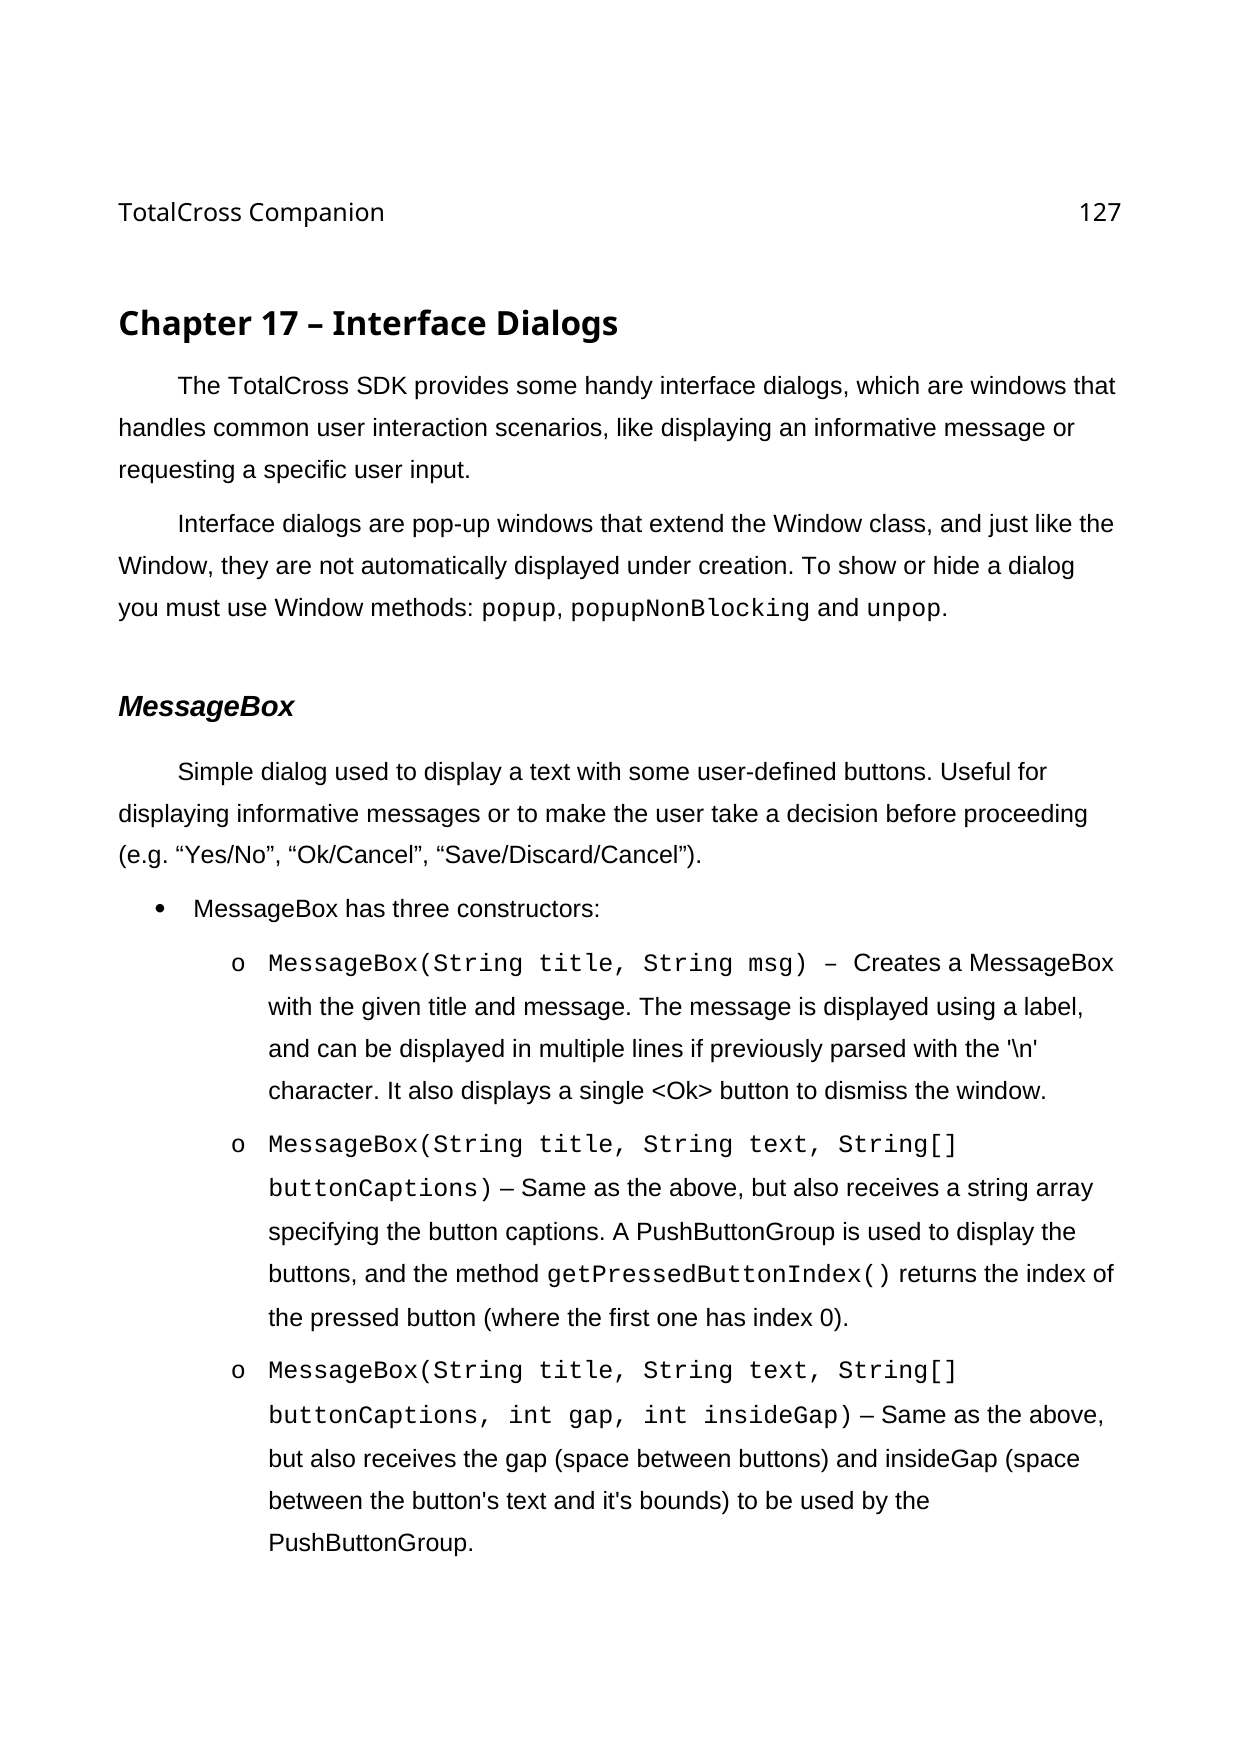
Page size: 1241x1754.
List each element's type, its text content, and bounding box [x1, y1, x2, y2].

list MessageBox(String title, String text, String[] buttonCaptions, int gap, int insideGap) – Same as the above, but also receives the gap (space between buttons) and insideGap (space between the button's text and it's bounds) to be used by the PushButtonGroup. [231, 1358, 1122, 1557]
text Simple dialog used to display a text with some user-defined buttons. Useful for displaying informative messages or to make the user take a decision before proceeding (e.g. “Yes/No”, “Ok/Cancel”, “Save/Discard/Cancel”). [118, 757, 1122, 869]
list MessageBox has three constructors: [156, 895, 1122, 923]
subtitle Chapter 17 – Interface Dialogs [118, 300, 1122, 346]
text The TotalCross SDK provides some handy interface dialogs, which are windows that handles common user interaction scenarios, like displaying an informative message or requesting a specific user input. [118, 372, 1122, 484]
list MessageBox(String title, String msg) – Creates a MessageBox with the given title and message. The message is displayed using a label, and can be displayed in multiple lines if previously parsed with the '\n' character. It also displays a single <Ok> button to dismiss the window. [231, 949, 1122, 1105]
list MessageBox(String title, String text, String[] buttonCaptions) – Same as the above, but also receives a string array specifying the button captions. A PushButtonGroup is used to display the buttons, and the method getPressedButtonIndex() returns the index of the pressed button (where the first one has index 0). [231, 1131, 1122, 1332]
subtitle MessageBox [118, 689, 1122, 722]
text Interface dialogs are pop-up windows that extend the Window class, and just like the Window, they are not automatically displayed under creation. To show or hide a dialog you must use Window methods: popup, popupNonBlocking and unpop. [118, 510, 1122, 624]
